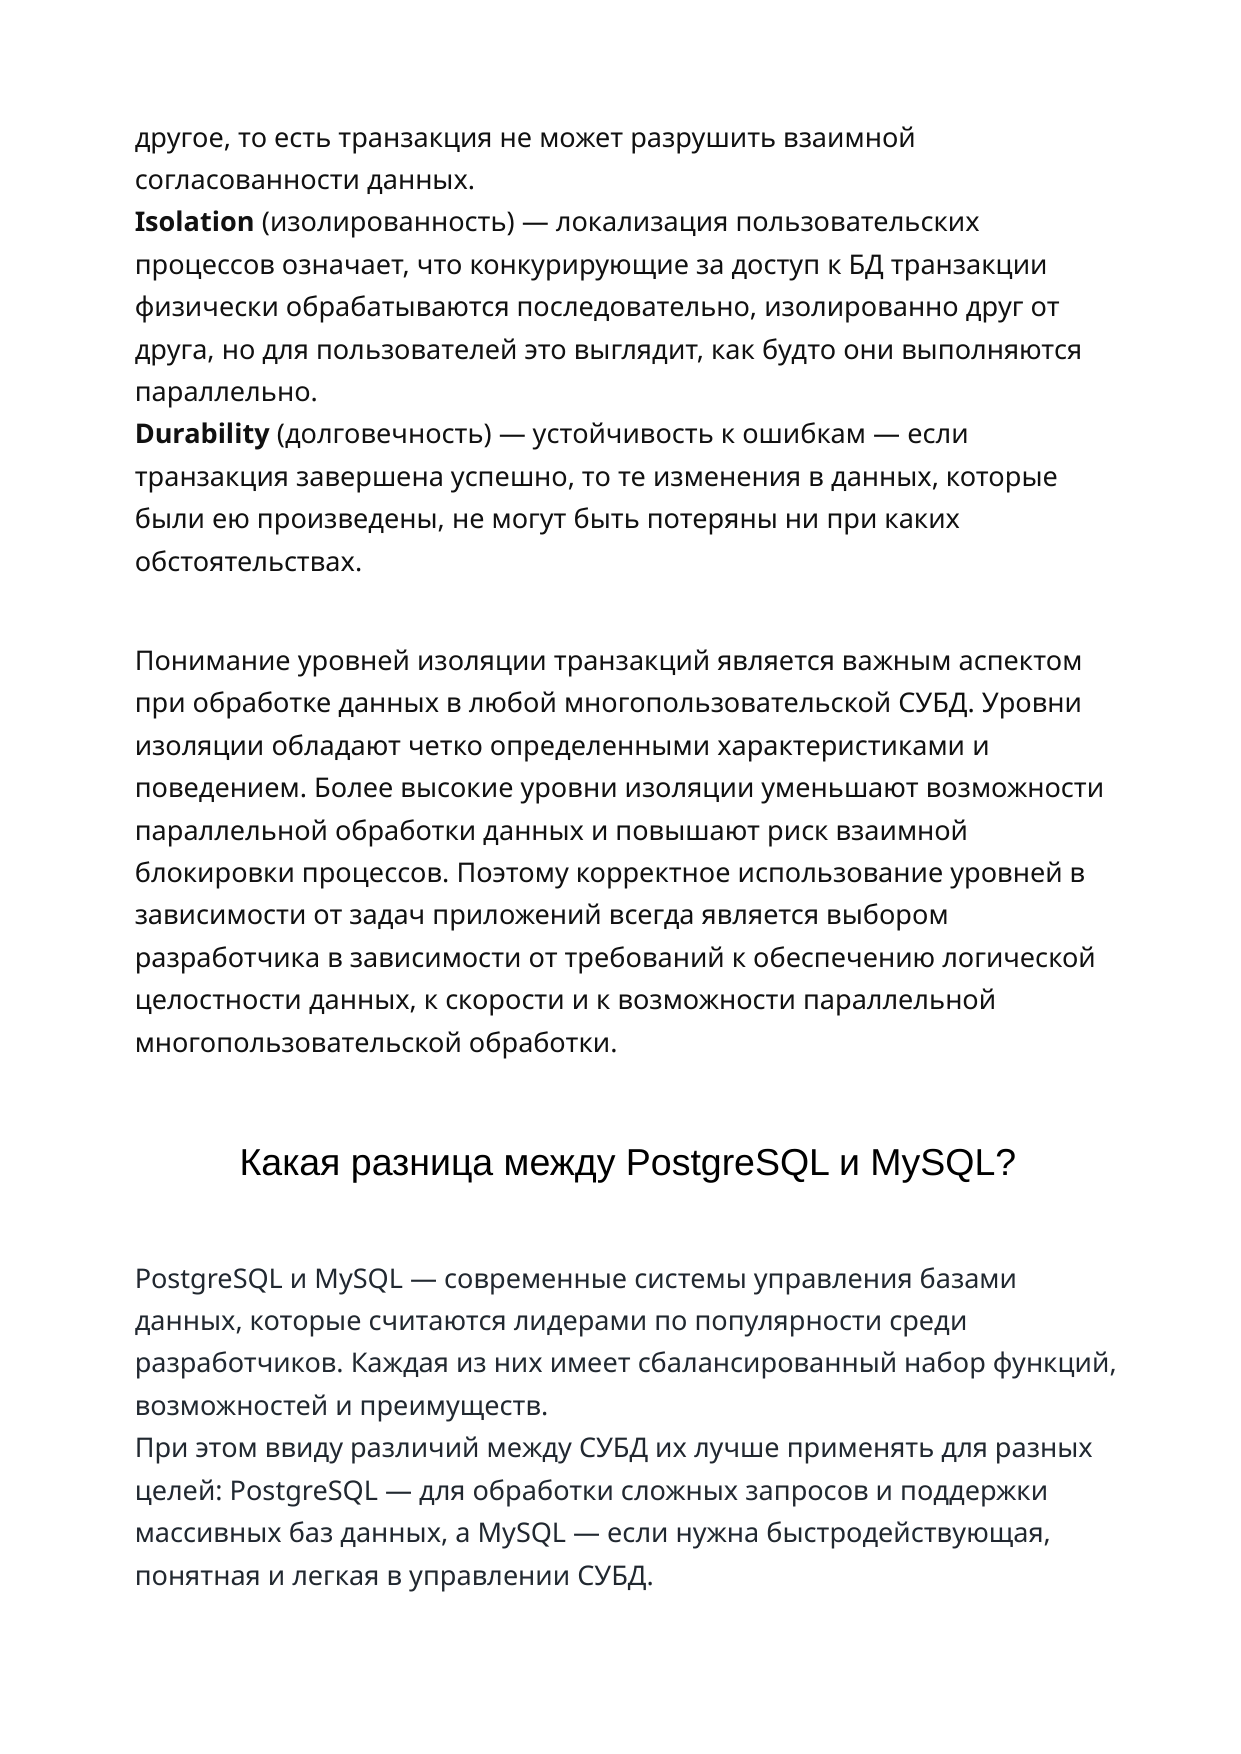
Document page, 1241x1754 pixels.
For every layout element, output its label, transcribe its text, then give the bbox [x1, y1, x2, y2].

text Durability (долговечность) — устойчивость к ошибкам — если транзакция завершена успешно, то те изменения в данных, которые были ею произведены, не могут быть потеряны ни при каких обстоятельствах. [134, 415, 1121, 579]
subtitle Какая разница между PostgreSQL и MySQL? [134, 1140, 1121, 1183]
text Понимание уровней изоляции транзакций является важным аспектом при обработке данных в любой многопользовательской СУБД. Уровни изоляции обладают четко определенными характеристиками и поведением. Более высокие уровни изоляции уменьшают возможности параллельной обработки данных и повышают риск взаимной блокировки процессов. Поэтому корректное использование уровней в зависимости от задач приложений всегда является выбором разработчика в зависимости от требований к обеспечению логической целостности данных, к скорости и к возможности параллельной многопользовательской обработки. [134, 641, 1121, 1060]
text другое, то есть транзакция не может разрушить взаимной согласованности данных. [134, 118, 1121, 197]
text Isolation (изолированность) — локализация пользовательских процессов означает, что конкурирующие за доступ к БД транзакции физически обрабатываются последовательно, изолированно друг от друга, но для пользователей это выглядит, как будто они выполняются параллельно. [134, 203, 1121, 409]
text PostgreSQL и MySQL — современные системы управления базами данных, которые считаются лидерами по популярности среди разработчиков. Каждая из них имеет сбалансированный набор функций, возможностей и преимуществ. При этом ввиду различий между СУБД их лучше применять для разных целей: PostgreSQL — для обработки сложных запросов и поддержки массивных баз данных, а MySQL — если нужна быстродействующая, понятная и легкая в управлении СУБД. [134, 1259, 1121, 1593]
